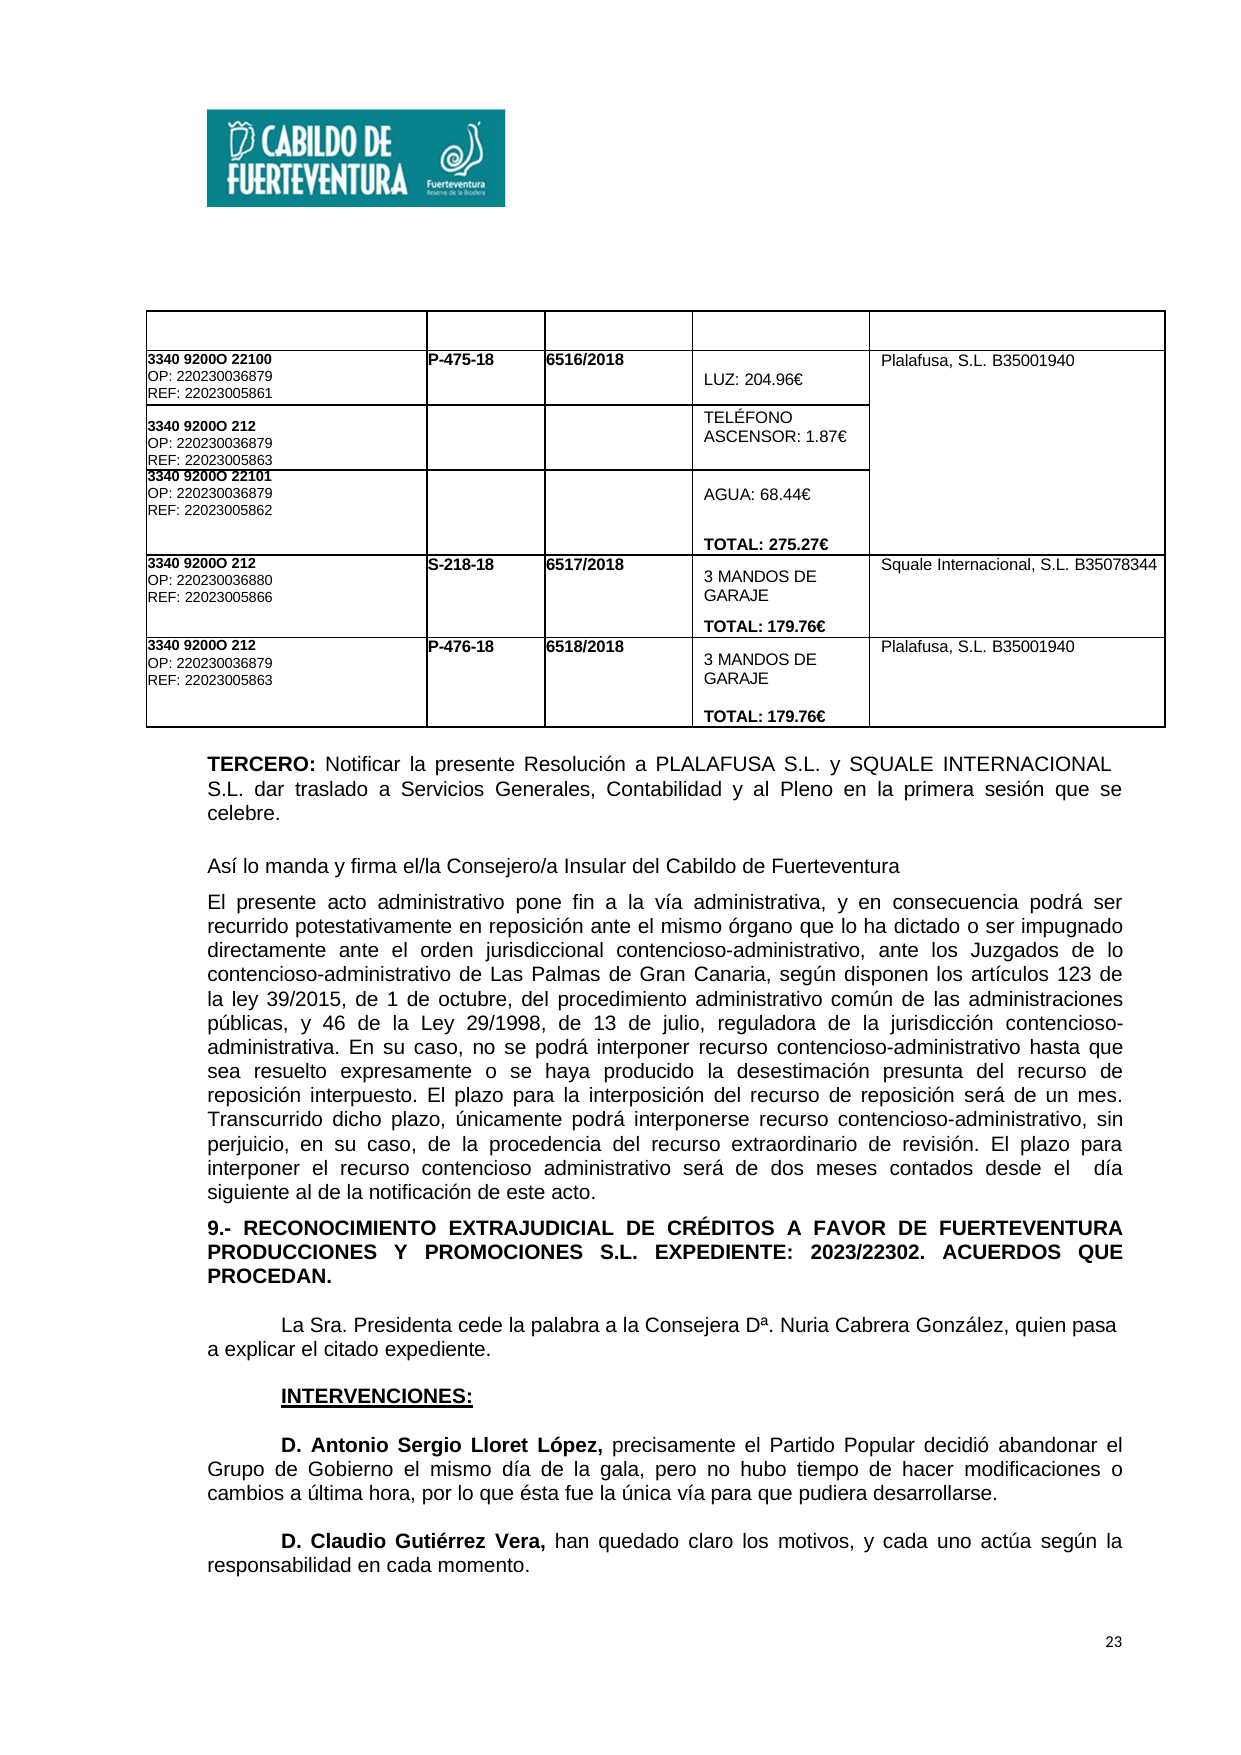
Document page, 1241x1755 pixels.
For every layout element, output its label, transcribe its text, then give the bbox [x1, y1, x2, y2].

table_header [147, 312, 426, 349]
table_header [428, 312, 544, 349]
table_cell P-475-18 [428, 351, 544, 404]
text Así lo manda y firma el/la Consejero/a Insular del Cabildo de Fuerteventura [207, 853, 1178, 877]
table_cell 6517/2018 [546, 556, 692, 636]
table_cell 3340 9200O 22100 OP: 220230036879 REF: 22023005861 [147, 351, 426, 404]
table_cell 3 MANDOS DE GARAJE TOTAL: 179.76€ [693, 638, 869, 726]
text D. Antonio Sergio Lloret López, precisamente el Partido Popular decidió abandonar el Grupo de Gobierno el mismo día de la gala, pero no hubo tiempo de hacer modificaciones o cambios a última hora, por lo que ésta fue la única vía para que pudiera desarrollarse. [207, 1432, 1123, 1505]
text D. Claudio Gutiérrez Vera, han quedado claro los motivos, y cada uno actúa según la responsabilidad en cada momento. [207, 1528, 1123, 1577]
table_cell [546, 471, 692, 554]
table_cell Plalafusa, S.L. B35001940 [870, 351, 1164, 554]
table_cell 3340 9200O 212 OP: 220230036879 REF: 22023005863 [147, 638, 426, 726]
table_cell Plalafusa, S.L. B35001940 [870, 638, 1164, 726]
text TERCERO: Notificar la presente Resolución a PLALAFUSA S.L. y SQUALE INTERNACIONAL [207, 752, 1178, 776]
table_cell [546, 406, 692, 469]
table_cell 6516/2018 [546, 351, 692, 404]
table_cell AGUA: 68.44€ TOTAL: 275.27€ [693, 471, 869, 554]
table_header [693, 312, 869, 349]
table_header [546, 312, 692, 349]
table_cell P-476-18 [428, 638, 544, 726]
text S.L. dar traslado a Servicios Generales, Contabilidad y al Pleno en la primera sesión que se celebre. [207, 777, 1123, 825]
table_cell 3 MANDOS DE GARAJE TOTAL: 179.76€ [693, 556, 869, 636]
text La Sra. Presidenta cede la palabra a la Consejera Dª. Nuria Cabrera González, quien pasa a explicar el citado expediente. [207, 1312, 1123, 1361]
table_cell 3340 9200O 212 OP: 220230036880 REF: 22023005866 [147, 556, 426, 636]
table_cell [428, 406, 544, 469]
table_cell 3340 9200O 212 OP: 220230036879 REF: 22023005863 [147, 406, 426, 469]
table_cell [428, 471, 544, 554]
text 9.- RECONOCIMIENTO EXTRAJUDICIAL DE CRÉDITOS A FAVOR DE FUERTEVENTURA PRODUCCIONES Y PROMOCIONES S.L. EXPEDIENTE: 2023/22302. ACUERDOS QUE PROCEDAN. [207, 1216, 1123, 1288]
text El presente acto administrativo pone fin a la vía administrativa, y en consecuencia podrá ser recurrido potestativamente en reposición ante el mismo órgano que lo ha dictado o ser impugnado directamente ante el orden jurisdiccional contencioso-administrativo, ante los Juzgados de lo contencioso-administrativo de Las Palmas de Gran Canaria, según disponen los artículos 123 de la ley 39/2015, de 1 de octubre, del procedimiento administrativo común de las administraciones públicas, y 46 de la Ley 29/1998, de 13 de julio, reguladora de la jurisdicción contencioso- administrativa. En su caso, no se podrá interponer recurso contencioso-administrativo hasta que sea resuelto expresamente o se haya producido la desestimación presunta del recurso de reposición interpuesto. El plazo para la interposición del recurso de reposición será de un mes. Transcurrido dicho plazo, únicamente podrá interponerse recurso contencioso-administrativo, sin perjuicio, en su caso, de la procedencia del recurso extraordinario de revisión. El plazo para interponer el recurso contencioso administrativo será de dos meses contados desde el día siguiente al de la notificación de este acto. [207, 890, 1123, 1204]
table_cell 3340 9200O 22101 OP: 220230036879 REF: 22023005862 [147, 471, 426, 554]
table_cell TELÉFONO ASCENSOR: 1.87€ [693, 406, 869, 469]
table_cell 6518/2018 [546, 638, 692, 726]
table_cell S-218-18 [428, 556, 544, 636]
table_cell Squale Internacional, S.L. B35078344 [870, 556, 1164, 636]
text INTERVENCIONES: [281, 1384, 1178, 1408]
table_cell LUZ: 204.96€ [693, 351, 869, 404]
table_header [870, 312, 1164, 349]
